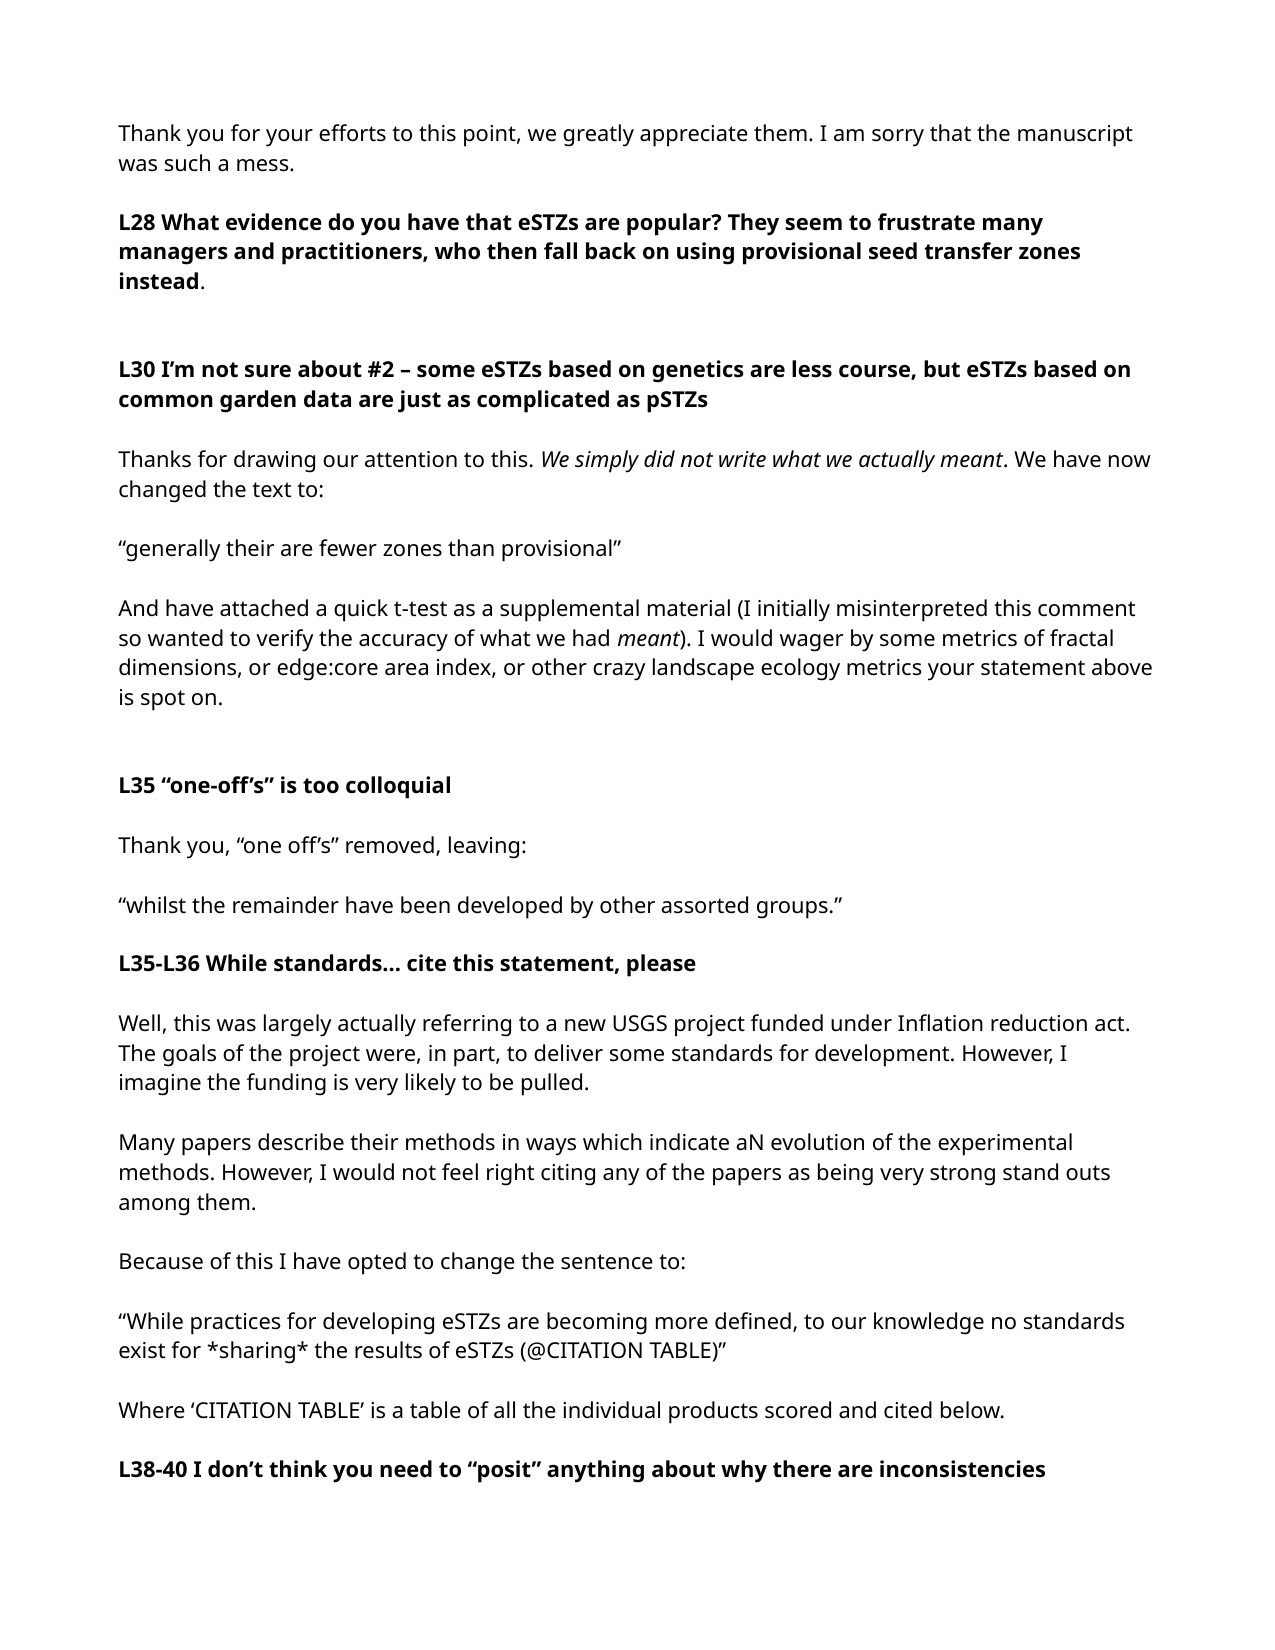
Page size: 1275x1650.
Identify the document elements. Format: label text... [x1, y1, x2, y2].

text Many papers describe their methods in ways which indicate aN evolution of the experimental methods. However, I would not feel right citing any of the papers as being very strong stand outs among them. [118, 1127, 1157, 1216]
text Thank you, “one off’s” removed, leaving: [118, 830, 1157, 860]
text L35 “one-off’s” is too colloquial [118, 742, 1157, 800]
text L35-L36 While standards… cite this statement, please [118, 919, 1157, 978]
text L28 What evidence do you have that eSTZs are popular? They seem to frustrate many managers and practitioners, who then fall back on using provisional seed transfer zones instead. [118, 178, 1157, 296]
text Well, this was largely actually referring to a new USGS project funded under Inflation reduction act. The goals of the project were, in part, to deliver some standards for development. However, I imagine the funding is very likely to be pulled. [118, 1008, 1157, 1097]
text “generally their are fewer zones than provisional” [118, 533, 1157, 563]
text “whilst the remainder have been developed by other assorted groups.” [118, 889, 1157, 919]
text Thank you for your efforts to this point, we greatly appreciate them. I am sorry that the manuscript was such a mess. [118, 118, 1157, 178]
text And have attached a quick t-test as a supplemental material (I initially misinterpreted this comment so wanted to verify the accuracy of what we had meant). I would wager by some metrics of fractal dimensions, or edge:core area index, or other crazy landscape ecology metrics your statement above is spot on. [118, 593, 1157, 712]
text Where ‘CITATION TABLE’ is a table of all the individual products scored and cited below. [118, 1395, 1157, 1425]
text L38-40 I don’t think you need to “posit” anything about why there are inconsistencies [118, 1425, 1157, 1483]
text Thanks for drawing our attention to this. We simply did not write what we actually meant. We have now changed the text to: [118, 444, 1157, 503]
text Because of this I have opted to change the sentence to: [118, 1246, 1157, 1276]
text “While practices for developing eSTZs are becoming more defined, to our knowledge no standards exist for *sharing* the results of eSTZs (@CITATION TABLE)” [118, 1306, 1157, 1365]
text L30 I’m not sure about #2 – some eSTZs based on genetics are less course, but eSTZs based on common garden data are just as complicated as pSTZs [118, 326, 1157, 414]
